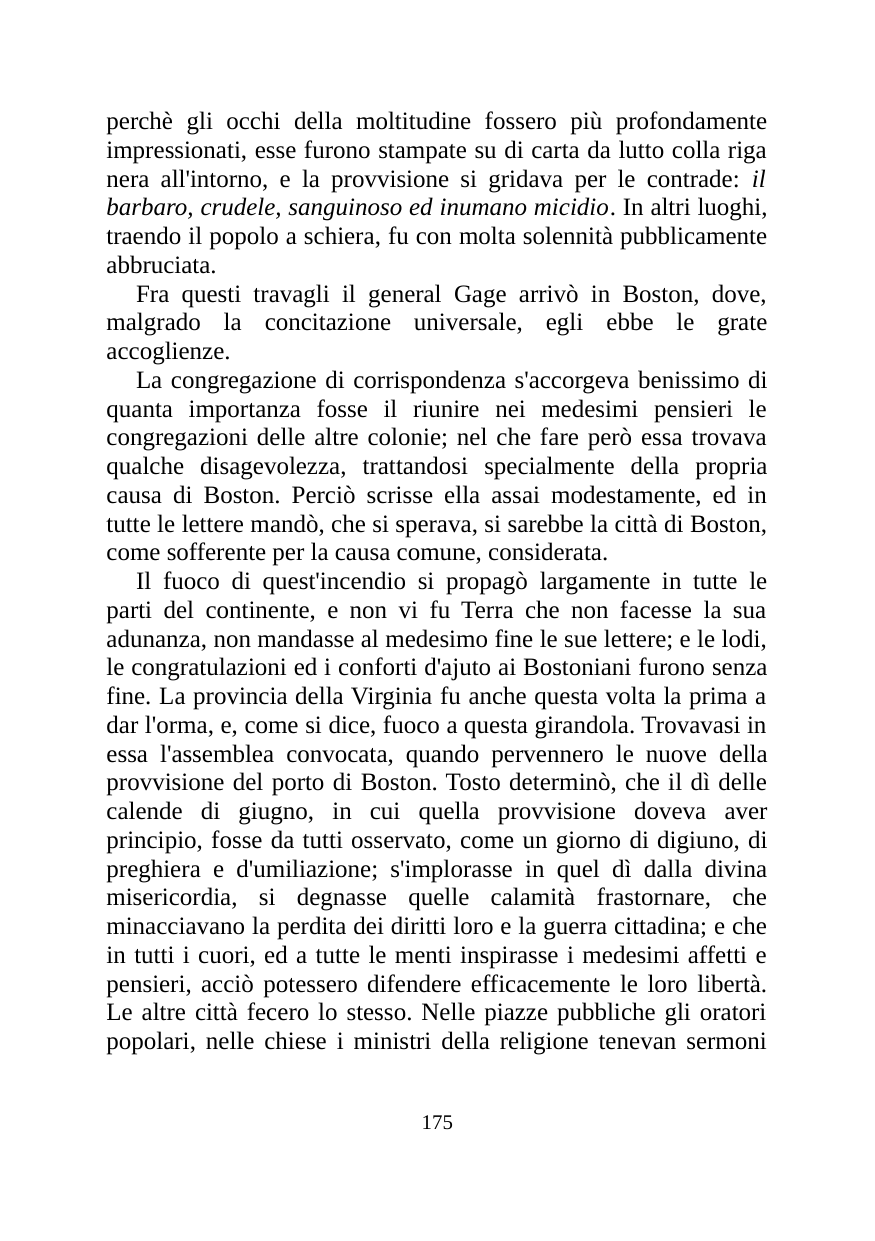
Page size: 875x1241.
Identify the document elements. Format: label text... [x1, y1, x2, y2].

text Fra questi travagli il general Gage arrivò in Boston, dove, malgrado la concitazione universale, egli ebbe le grate accoglienze. [106, 279, 768, 365]
text La congregazione di corrispondenza s'accorgeva benissimo di quanta importanza fosse il riunire nei medesimi pensieri le congregazioni delle altre colonie; nel che fare però essa trovava qualche disagevolezza, trattandosi specialmente della propria causa di Boston. Perciò scrisse ella assai modestamente, ed in tutte le lettere mandò, che si sperava, si sarebbe la città di Boston, come sofferente per la causa comune, considerata. [106, 365, 768, 566]
text Il fuoco di quest'incendio si propagò largamente in tutte le parti del continente, e non vi fu Terra che non facesse la sua adunanza, non mandasse al medesimo fine le sue lettere; e le lodi, le congratulazioni ed i conforti d'ajuto ai Bostoniani furono senza fine. La provincia della Virginia fu anche questa volta la prima a dar l'orma, e, come si dice, fuoco a questa girandola. Trovavasi in essa l'assemblea convocata, quando pervennero le nuove della provvisione del porto di Boston. Tosto determinò, che il dì delle calende di giugno, in cui quella provvisione doveva aver principio, fosse da tutti osservato, come un giorno di digiuno, di preghiera e d'umiliazione; s'implorasse in quel dì dalla divina misericordia, si degnasse quelle calamità frastornare, che minacciavano la perdita dei diritti loro e la guerra cittadina; e che in tutti i cuori, ed a tutte le menti inspirasse i medesimi affetti e pensieri, acciò potessero difendere efficacemente le loro libertà. Le altre città fecero lo stesso. Nelle piazze pubbliche gli oratori popolari, nelle chiese i ministri della religione tenevan sermoni [106, 566, 768, 1055]
text perchè gli occhi della moltitudine fossero più profondamente impressionati, esse furono stampate su di carta da lutto colla riga nera all'intorno, e la provvisione si gridava per le contrade: il barbaro, crudele, sanguinoso ed inumano micidio. In altri luoghi, traendo il popolo a schiera, fu con molta solennità pubblicamente abbruciata. [106, 106, 768, 279]
